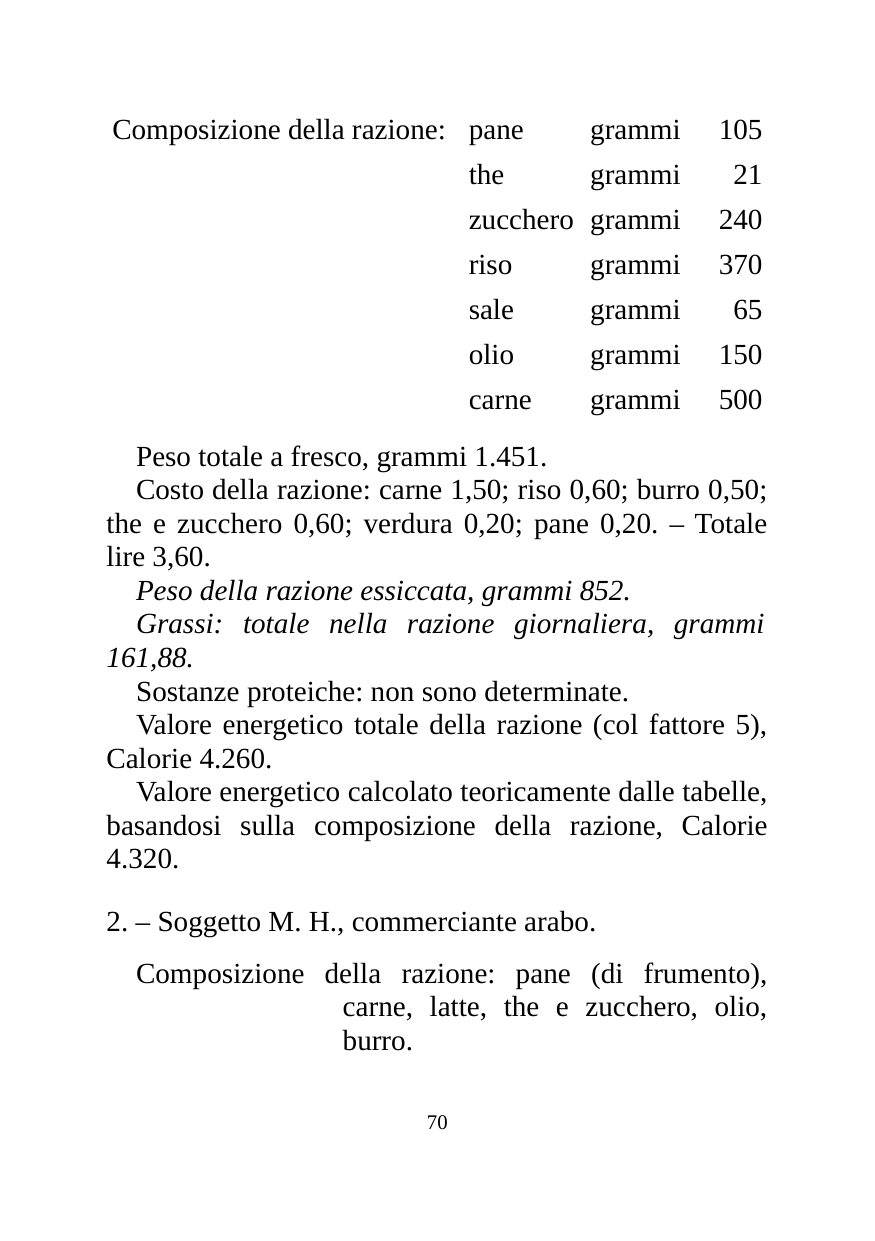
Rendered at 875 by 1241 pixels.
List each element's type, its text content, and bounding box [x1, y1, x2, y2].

table_cell 500 [708, 376, 768, 421]
table_cell 240 [708, 196, 768, 241]
table_cell grammi [584, 376, 707, 421]
table_cell [106, 151, 463, 196]
table_cell 150 [708, 331, 768, 376]
text Valore energetico totale della razione (col fattore 5), Calorie 4.260. [106, 707, 768, 774]
text 2. – Soggetto M. H., commerciante arabo. [106, 904, 768, 938]
text Peso totale a fresco, grammi 1.451. [106, 439, 768, 472]
text Sostanze proteiche: non sono determinate. [106, 674, 768, 707]
table_cell [106, 241, 463, 286]
table_header Composizione della razione: [106, 106, 463, 151]
table_cell olio [463, 331, 584, 376]
table_cell grammi [584, 151, 707, 196]
text Valore energetico calcolato teoricamente dalle tabelle, basandosi sulla composizione della razione, Calorie 4.320. [106, 774, 768, 875]
table_cell sale [463, 286, 584, 331]
table_cell [106, 331, 463, 376]
table_cell [106, 376, 463, 421]
table_header pane [463, 106, 584, 151]
text Composizione della razione: pane (di frumento), carne, latte, the e zucchero, olio, burro. [136, 956, 768, 1056]
table_cell 370 [708, 241, 768, 286]
table_cell grammi [584, 241, 707, 286]
table_cell riso [463, 241, 584, 286]
table_cell 21 [708, 151, 768, 196]
table_header grammi [584, 106, 707, 151]
table_cell grammi [584, 196, 707, 241]
table_cell the [463, 151, 584, 196]
table_cell [106, 196, 463, 241]
text Peso della razione essiccata, grammi 852. [106, 573, 768, 607]
text Costo della razione: carne 1,50; riso 0,60; burro 0,50; the e zucchero 0,60; verdura 0,20; pane 0,20. – Totale lire 3,60. [106, 472, 768, 573]
table_header 105 [708, 106, 768, 151]
table_cell 65 [708, 286, 768, 331]
table_cell grammi [584, 331, 707, 376]
table_cell carne [463, 376, 584, 421]
table_cell [106, 286, 463, 331]
table_cell grammi [584, 286, 707, 331]
table_cell zucchero [463, 196, 584, 241]
text Grassi: totale nella razione giornaliera, grammi 161,88. [106, 607, 768, 674]
